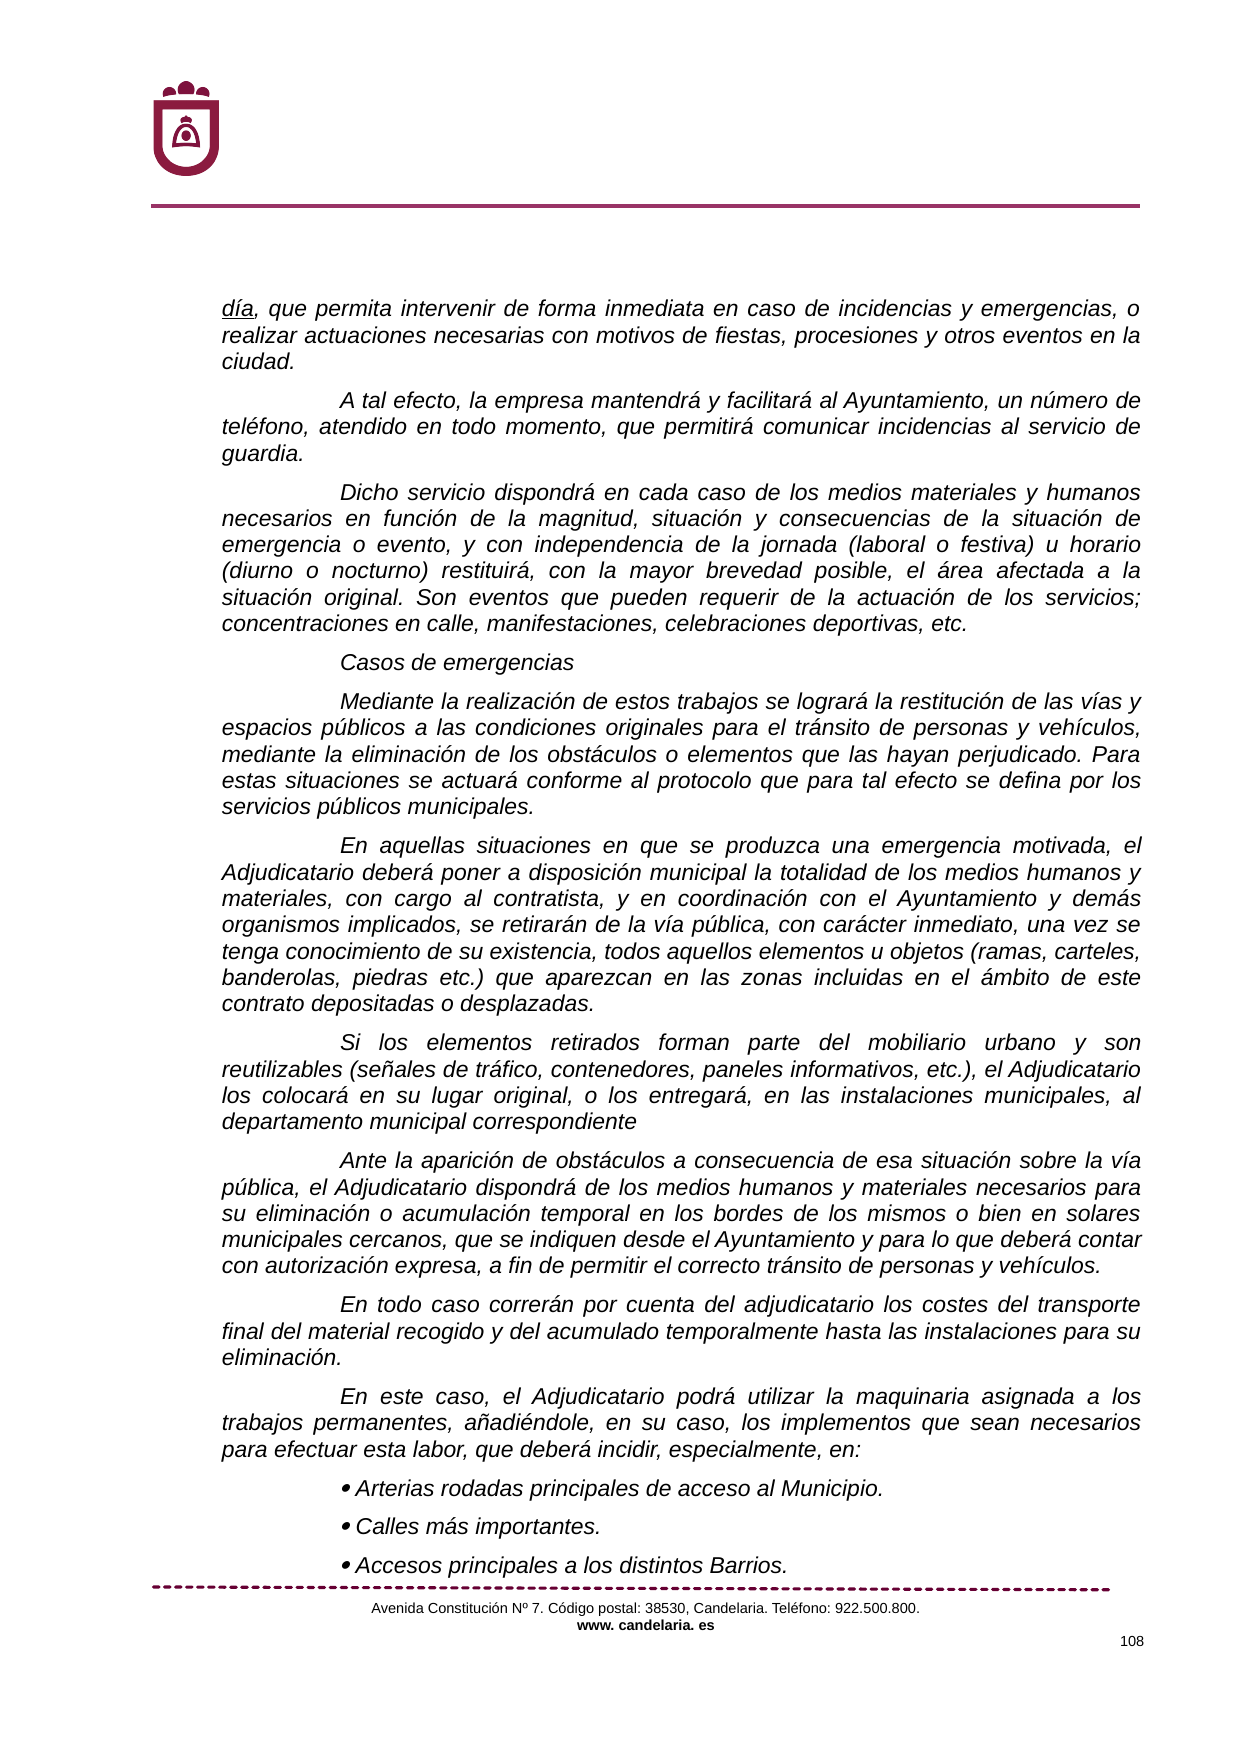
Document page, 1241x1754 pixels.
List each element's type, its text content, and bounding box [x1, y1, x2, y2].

text  Arterias rodadas principales de acceso al Municipio. [222, 1474, 1144, 1501]
text día, que permita intervenir de forma inmediata en caso de incidencias y emergencias, o realizar actuaciones necesarias con motivos de fiestas, procesiones y otros eventos en la ciudad. [222, 295, 1144, 374]
text Casos de emergencias [222, 649, 1144, 675]
text En todo caso correrán por cuenta del adjudicatario los costes del transporte final del material recogido y del acumulado temporalmente hasta las instalaciones para su eliminación. [222, 1291, 1144, 1370]
text  Calles más importantes. [222, 1513, 1144, 1540]
text Dicho servicio dispondrá en cada caso de los medios materiales y humanos necesarios en función de la magnitud, situación y consecuencias de la situación de emergencia o evento, y con independencia de la jornada (laboral o festiva) u horario (diurno o nocturno) restituirá, con la mayor brevedad posible, el área afectada a la situación original. Son eventos que pueden requerir de la actuación de los servicios; concentraciones en calle, manifestaciones, celebraciones deportivas, etc. [222, 478, 1144, 637]
text A tal efecto, la empresa mantendrá y facilitará al Ayuntamiento, un número de teléfono, atendido en todo momento, que permitirá comunicar incidencias al servicio de guardia. [222, 387, 1144, 466]
text En este caso, el Adjudicatario podrá utilizar la maquinaria asignada a los trabajos permanentes, añadiéndole, en su caso, los implementos que sean necesarios para efectuar esta labor, que deberá incidir, especialmente, en: [222, 1383, 1144, 1462]
text En aquellas situaciones en que se produzca una emergencia motivada, el Adjudicatario deberá poner a disposición municipal la totalidad de los medios humanos y materiales, con cargo al contratista, y en coordinación con el Ayuntamiento y demás organismos implicados, se retirarán de la vía pública, con carácter inmediato, una vez se tenga conocimiento de su existencia, todos aquellos elementos u objetos (ramas, carteles, banderolas, piedras etc.) que aparezcan en las zonas incluidas en el ámbito de este contrato depositadas o desplazadas. [222, 832, 1144, 1017]
text Si los elementos retirados forman parte del mobiliario urbano y son reutilizables (señales de tráfico, contenedores, paneles informativos, etc.), el Adjudicatario los colocará en su lugar original, o los entregará, en las instalaciones municipales, al departamento municipal correspondiente [222, 1029, 1144, 1134]
text  Accesos principales a los distintos Barrios. [222, 1552, 1144, 1578]
text Mediante la realización de estos trabajos se logrará la restitución de las vías y espacios públicos a las condiciones originales para el tránsito de personas y vehículos, mediante la eliminación de los obstáculos o elementos que las hayan perjudicado. Para estas situaciones se actuará conforme al protocolo que para tal efecto se defina por los servicios públicos municipales. [222, 688, 1144, 820]
text Ante la aparición de obstáculos a consecuencia de esa situación sobre la vía pública, el Adjudicatario dispondrá de los medios humanos y materiales necesarios para su eliminación o acumulación temporal en los bordes de los mismos o bien en solares municipales cercanos, que se indiquen desde el Ayuntamiento y para lo que deberá contar con autorización expresa, a fin de permitir el correcto tránsito de personas y vehículos. [222, 1147, 1144, 1279]
